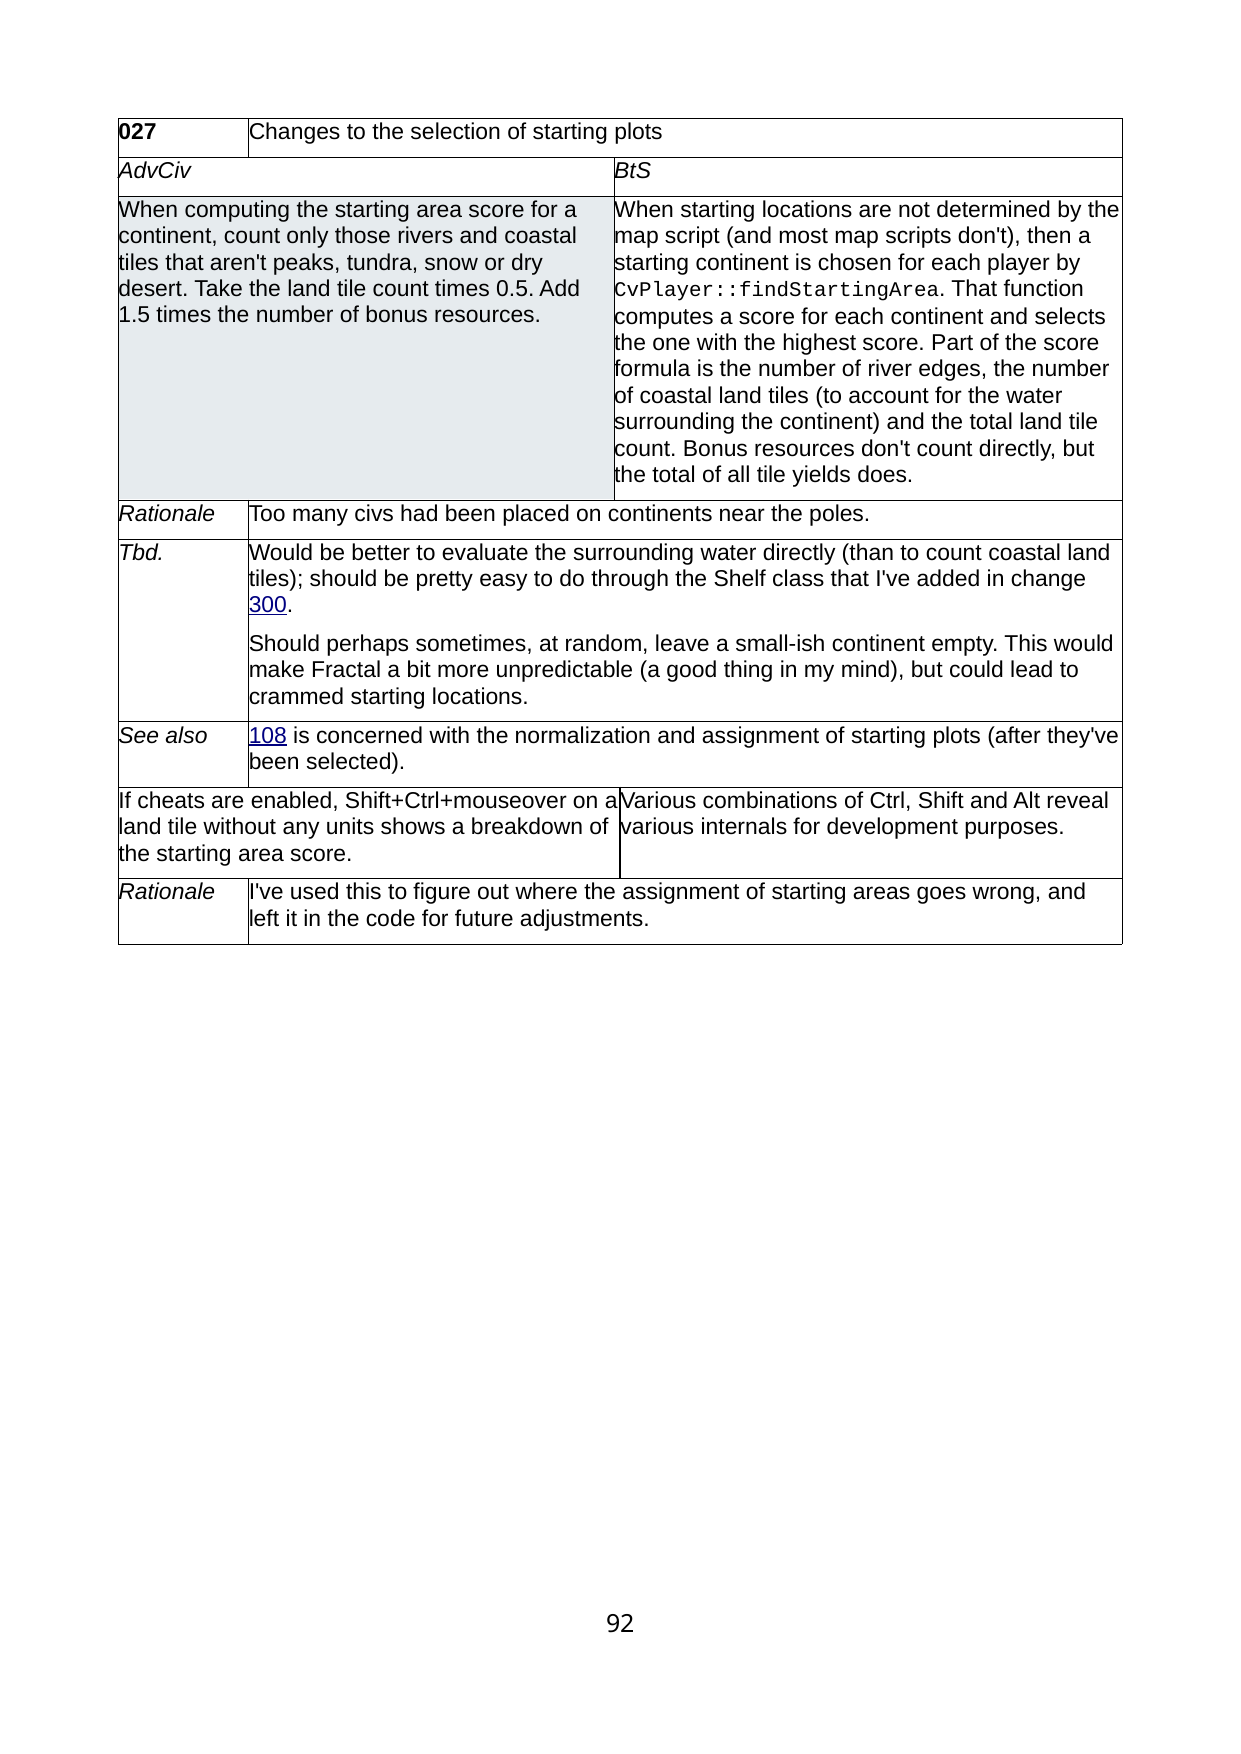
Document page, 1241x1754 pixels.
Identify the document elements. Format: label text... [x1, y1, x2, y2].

table_cell When computing the starting area score for a continent, count only those rivers and coastal tiles that aren't peaks, tundra, snow or dry desert. Take the land tile count times 0.5. Add 1.5 times the number of bonus resources. [119, 197, 614, 499]
table_cell I've used this to figure out where the assignment of starting areas goes wrong, and left it in the code for future adjustments. [249, 879, 1122, 943]
table_cell When starting locations are not determined by the map script (and most map scripts don't), then a starting continent is chosen for each player by CvPlayer::findStartingArea. That function computes a score for each continent and selects the one with the highest score. Part of the score formula is the number of river edges, the number of coastal land tiles (to account for the water surrounding the continent) and the total land tile count. Bonus resources don't count directly, but the total of all tile yields does. [615, 197, 1122, 499]
table_cell Rationale [119, 879, 248, 943]
table_cell See also [119, 722, 248, 787]
table_cell Too many civs had been placed on continents near the poles. [249, 501, 1122, 538]
table_cell Rationale [119, 501, 248, 538]
table_cell AdvCiv [119, 158, 614, 196]
table_cell 108 is concerned with the normalization and assignment of starting plots (after they've been selected). [249, 722, 1122, 787]
table_cell If cheats are enabled, Shift+Ctrl+mouseover on a land tile without any units shows a breakdown of the starting area score. [119, 788, 619, 878]
table_cell Tbd. [119, 540, 248, 721]
table_cell Would be better to evaluate the surrounding water directly (than to count coastal land tiles); should be pretty easy to do through the Shelf class that I've added in change 300. Should perhaps sometimes, at random, leave a small-ish continent empty. This would make Fractal a bit more unpredictable (a good thing in my mind), but could lead to crammed starting locations. [249, 540, 1122, 721]
table_cell Various combinations of Ctrl, Shift and Alt reveal various internals for development purposes. [621, 788, 1122, 878]
table_header 027 [119, 119, 248, 157]
table_header Changes to the selection of starting plots [249, 119, 1122, 157]
table_cell BtS [615, 158, 1122, 196]
